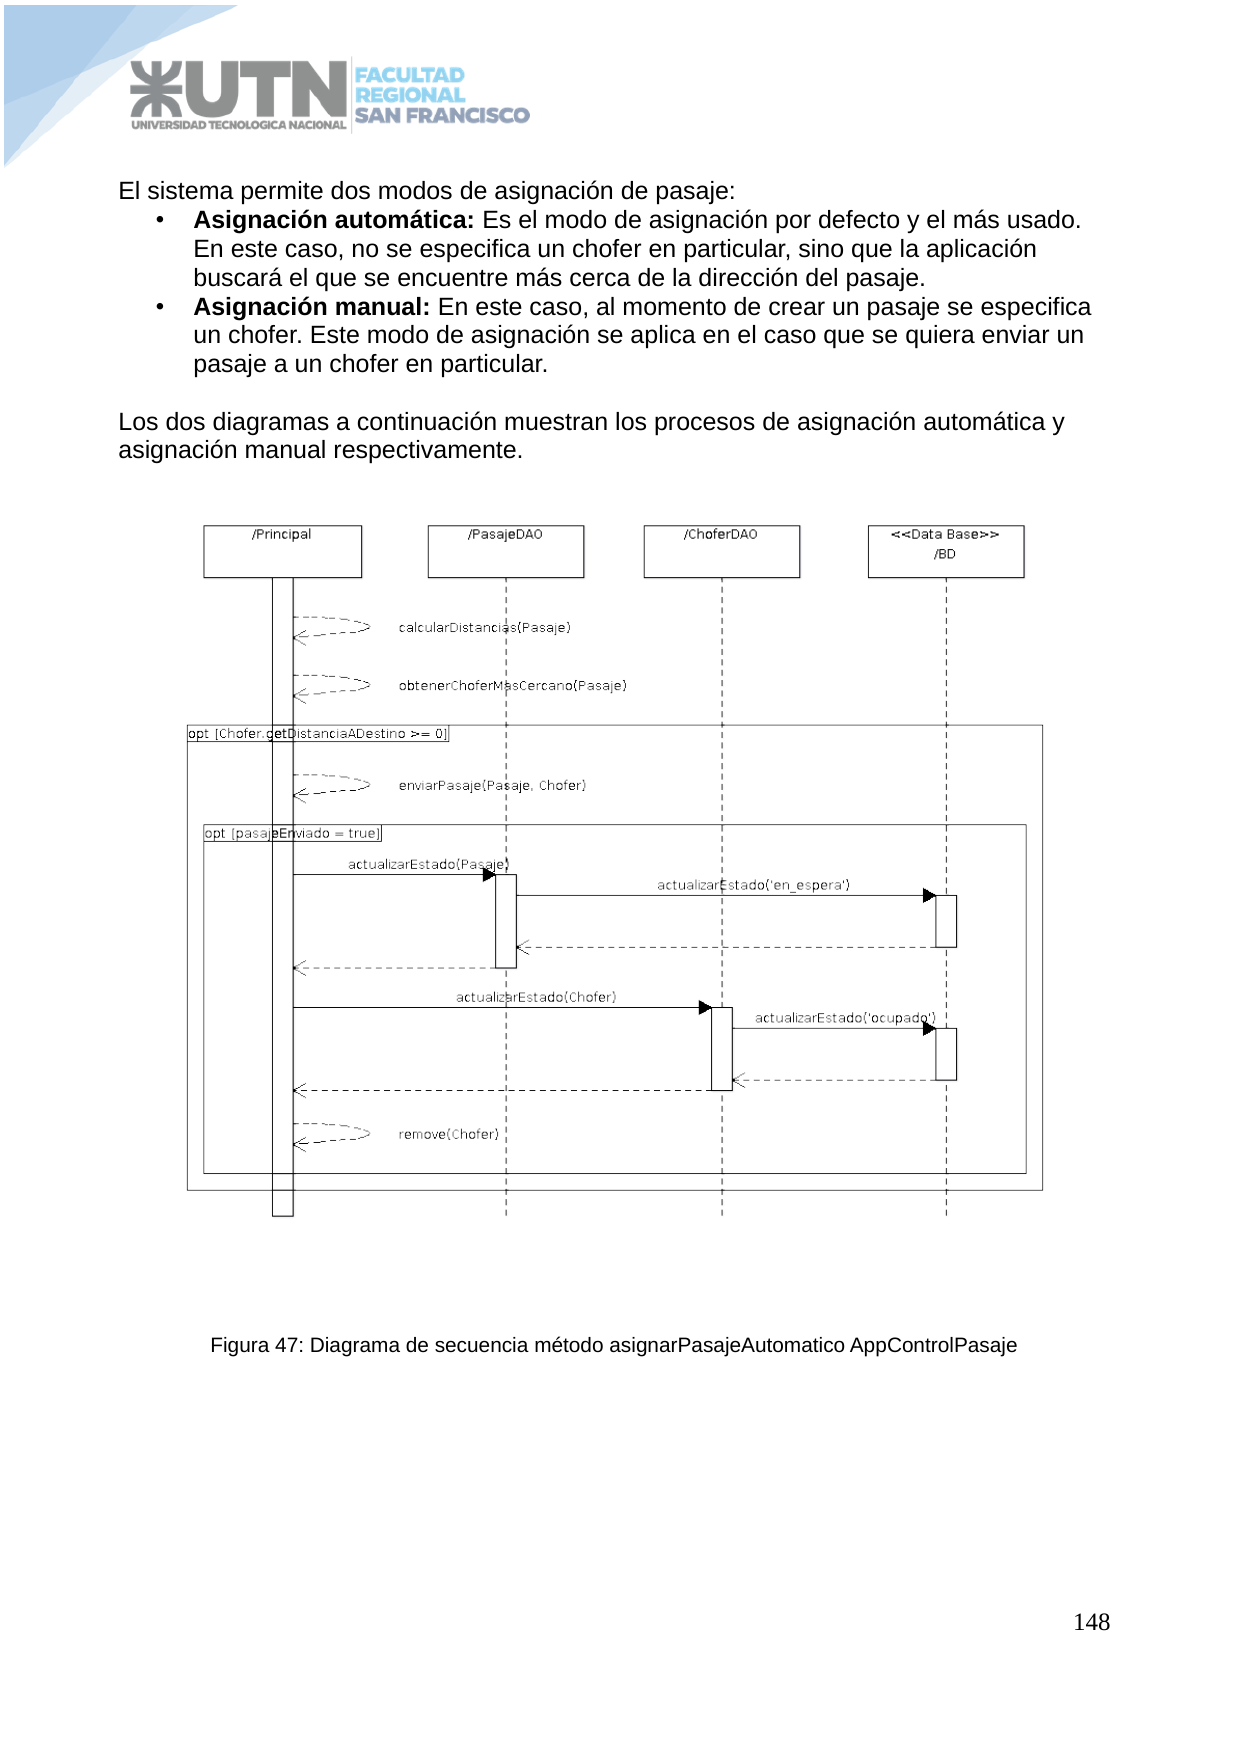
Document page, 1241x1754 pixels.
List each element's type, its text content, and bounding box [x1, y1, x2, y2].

text El sistema permite dos modos de asignación de pasaje: [118, 176, 1110, 205]
picture [112, 492, 1117, 1333]
picture [3, 5, 532, 169]
text Figura 47: Diagrama de secuencia método asignarPasajeAutomatico AppControlPasaje [118, 1333, 1110, 1357]
text Los dos diagramas a continuación muestran los procesos de asignación automática y asignación manual respectivamente. [118, 407, 1110, 464]
list Asignación automática: Es el modo de asignación por defecto y el más usado. En este caso, no se especifica un chofer en particular, sino que la aplicación buscará el que se encuentre más cerca de la dirección del pasaje. [156, 205, 1110, 291]
list Asignación manual: En este caso, al momento de crear un pasaje se especifica un chofer. Este modo de asignación se aplica en el caso que se quiera enviar un pasaje a un chofer en particular. [156, 291, 1110, 378]
